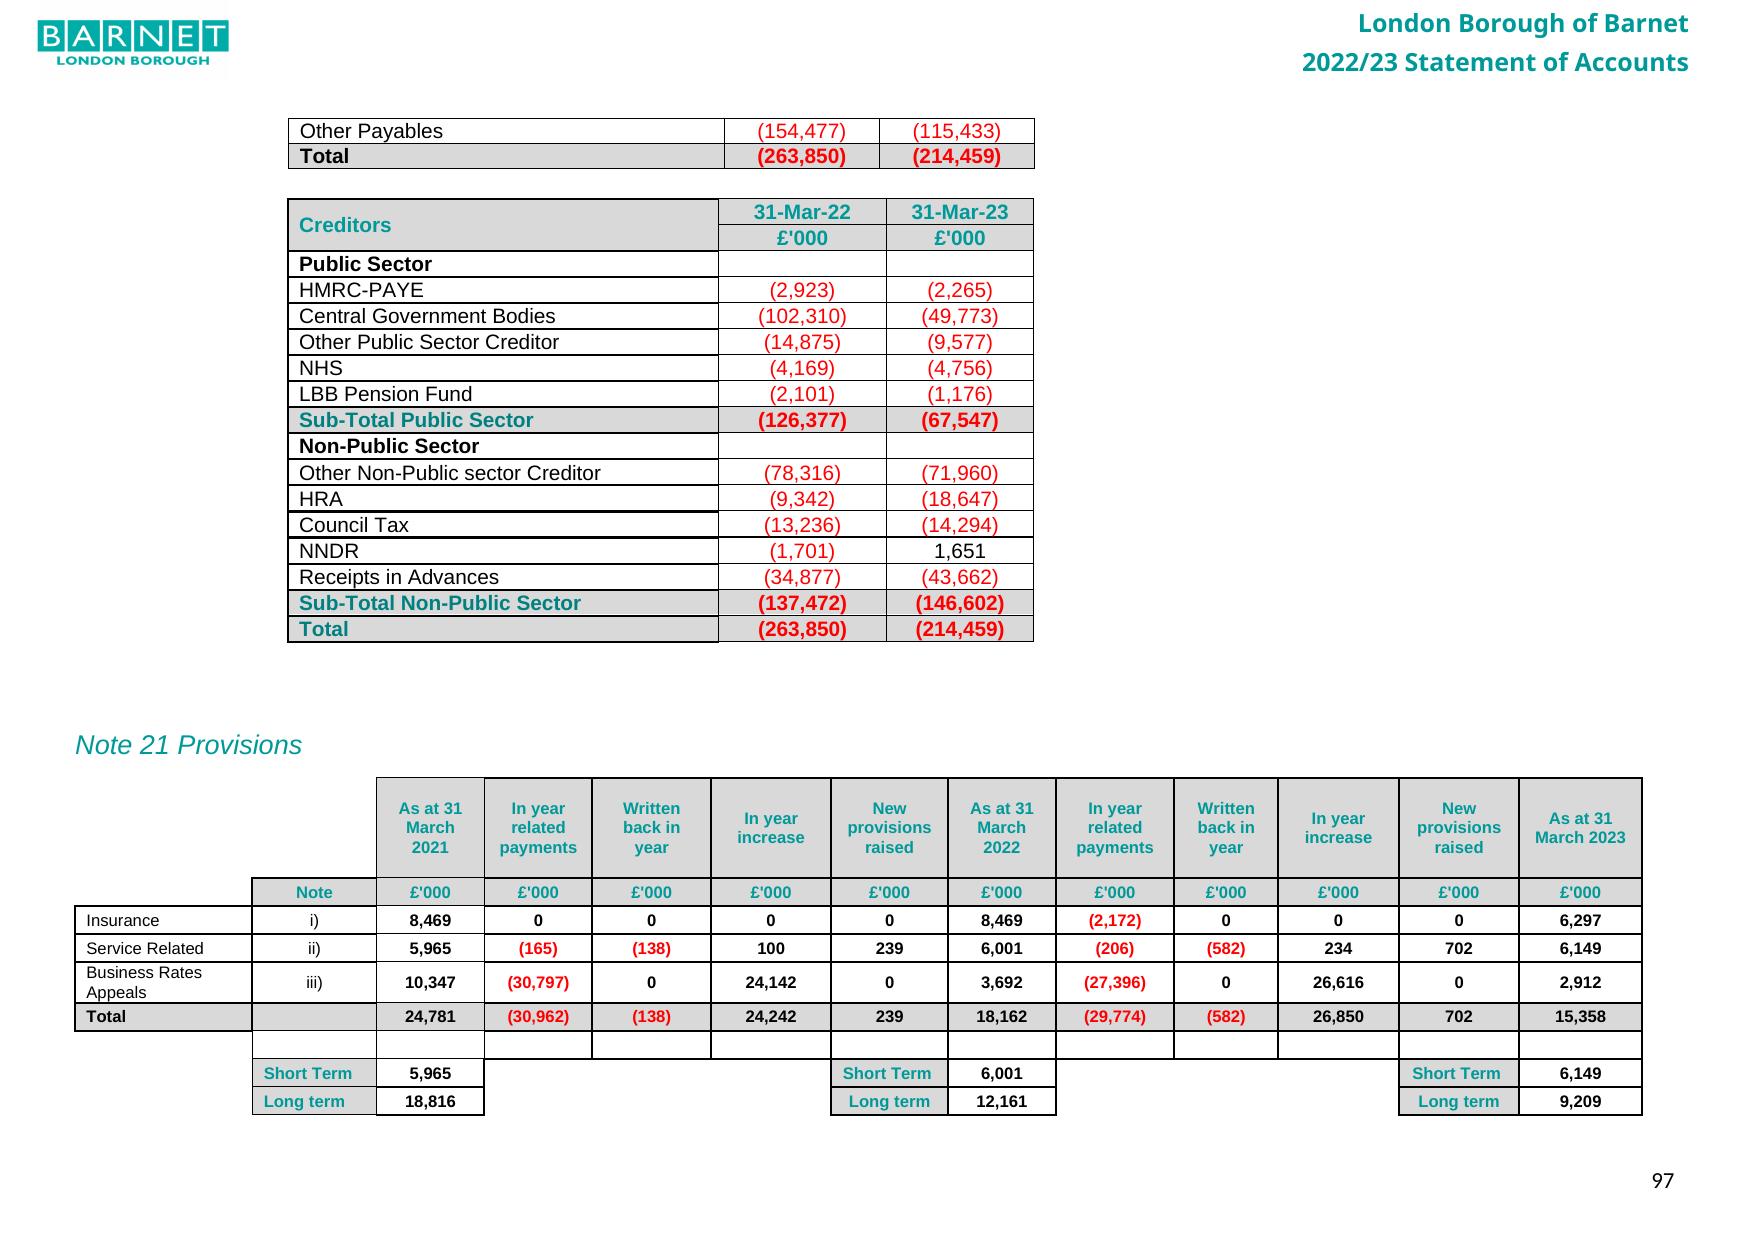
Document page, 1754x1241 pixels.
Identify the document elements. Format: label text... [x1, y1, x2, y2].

table_cell (13,236) [719, 511, 886, 536]
table_cell [1174, 1060, 1278, 1086]
table_cell (126,377) [719, 407, 886, 432]
table_cell Public Sector [289, 252, 718, 276]
table_cell [377, 1031, 484, 1058]
table_cell [485, 1032, 591, 1058]
table_cell (206) [1057, 935, 1173, 961]
table_cell (71,960) [887, 459, 1033, 484]
table_cell [1057, 1086, 1174, 1114]
table_cell Sub-Total Public Sector [289, 408, 718, 432]
table_cell 234 [1279, 935, 1398, 961]
table_cell 26,616 [1279, 963, 1398, 1002]
table_cell 18,816 [377, 1088, 483, 1114]
table_cell 6,149 [1520, 1060, 1641, 1086]
table_header New provisions raised [832, 779, 947, 877]
table_cell Short Term [253, 1059, 376, 1086]
table_cell (138) [593, 935, 710, 961]
table_header New provisions raised [1400, 779, 1518, 877]
table_cell £'000 [712, 879, 830, 905]
table_cell [75, 1032, 252, 1058]
table_cell 26,850 [1279, 1004, 1398, 1030]
table_cell (30,797) [485, 963, 591, 1002]
table_cell (18,647) [887, 485, 1033, 510]
table_cell Other Non-Public sector Creditor [289, 460, 718, 484]
table_cell Long term [253, 1087, 376, 1114]
table_cell 9,209 [1520, 1088, 1641, 1114]
table_cell Other Payables [289, 119, 724, 143]
table_cell 5,965 [377, 934, 484, 961]
table_cell 702 [1400, 935, 1518, 961]
table_cell [75, 877, 251, 905]
table_cell (263,850) [725, 144, 879, 168]
table_cell (154,477) [725, 119, 879, 143]
table_cell [719, 251, 886, 276]
table_cell 0 [593, 907, 710, 933]
table_cell (115,433) [880, 119, 1034, 143]
table_cell (29,774) [1057, 1004, 1173, 1030]
table_cell 12,161 [949, 1088, 1055, 1114]
table_cell Short Term [832, 1060, 947, 1086]
table_cell (34,877) [719, 564, 886, 588]
table_cell Central Government Bodies [289, 304, 718, 328]
table_cell [1520, 1032, 1641, 1058]
table_cell [1057, 1060, 1174, 1086]
table_cell Council Tax [289, 513, 718, 536]
table_cell [832, 1032, 947, 1058]
table_cell (43,662) [887, 564, 1033, 588]
table_cell NHS [289, 356, 718, 380]
table_cell 0 [485, 907, 591, 933]
table_cell [712, 1032, 830, 1058]
table_cell (214,459) [880, 144, 1034, 168]
table_cell (2,265) [887, 277, 1033, 302]
table_header As at 31 March 2023 [1520, 779, 1641, 877]
table_cell (30,962) [485, 1004, 591, 1030]
table_cell (1,701) [719, 538, 886, 562]
table_cell 0 [712, 907, 830, 933]
table_cell £'000 [1520, 879, 1641, 905]
table_cell [711, 1086, 830, 1114]
table_cell (49,773) [887, 303, 1033, 328]
table_cell iii) [253, 963, 376, 1002]
table_cell (165) [485, 935, 591, 961]
table_cell (78,316) [719, 459, 886, 484]
table_cell (2,923) [719, 277, 886, 302]
table_cell Other Public Sector Creditor [289, 330, 718, 354]
table_cell [719, 433, 886, 458]
table_cell 6,149 [1520, 935, 1641, 961]
table_cell 15,358 [1520, 1004, 1641, 1030]
table_cell (138) [593, 1004, 710, 1030]
table_cell 6,001 [949, 1060, 1055, 1086]
table_header Creditors [289, 200, 718, 250]
table_cell Business Rates Appeals [76, 963, 251, 1002]
table_cell LBB Pension Fund [289, 382, 718, 406]
table_header In year increase [1279, 779, 1398, 877]
table_cell [593, 1032, 710, 1058]
table_cell £'000 [1279, 879, 1398, 905]
table_cell 239 [832, 935, 947, 961]
table_header In year related payments [1057, 779, 1173, 877]
table_cell 24,142 [712, 963, 830, 1002]
table_cell Long term [1400, 1088, 1518, 1114]
table_cell [949, 1032, 1055, 1058]
table_cell 702 [1400, 1004, 1518, 1030]
table_cell (9,577) [887, 329, 1033, 354]
table_cell (263,850) [719, 616, 886, 641]
table_cell 2,912 [1520, 963, 1641, 1002]
table_header In year increase [712, 779, 830, 877]
table_cell [1279, 1032, 1398, 1058]
table_cell 5,965 [377, 1059, 483, 1086]
table_cell 0 [1400, 907, 1518, 933]
table_cell (102,310) [719, 303, 886, 328]
table_header [252, 777, 376, 877]
table_cell £'000 [887, 225, 1033, 250]
table_header [75, 777, 252, 877]
table_cell 0 [832, 907, 947, 933]
subtitle Note 21 Provisions [75, 729, 1689, 760]
table_cell 0 [1175, 907, 1277, 933]
table_cell i) [253, 907, 376, 933]
table_cell 8,469 [377, 906, 484, 933]
table_cell ii) [253, 935, 376, 961]
table_cell 0 [832, 963, 947, 1002]
table_cell [1057, 1032, 1173, 1058]
table_cell 24,781 [377, 1003, 484, 1030]
table_cell 8,469 [949, 907, 1055, 933]
table_cell 100 [712, 935, 830, 961]
table_cell [485, 1086, 592, 1114]
table_cell 18,162 [949, 1004, 1055, 1030]
table_cell Insurance [76, 907, 251, 933]
table_cell (137,472) [719, 590, 886, 614]
table_cell 0 [1175, 963, 1277, 1002]
table_cell HMRC-PAYE [289, 278, 718, 302]
table_cell (14,294) [887, 511, 1033, 536]
table_cell 6,297 [1520, 907, 1641, 933]
table_header As at 31 March 2022 [949, 779, 1055, 877]
table_cell (14,875) [719, 329, 886, 354]
table_cell £'000 [832, 879, 947, 905]
table_cell 0 [1400, 963, 1518, 1002]
table_cell [1174, 1086, 1278, 1114]
table_cell [75, 1058, 252, 1086]
table_cell (582) [1175, 935, 1277, 961]
table_cell [253, 1031, 376, 1058]
table_cell £'000 [1400, 879, 1518, 905]
table_cell 0 [1279, 907, 1398, 933]
table_cell (2,172) [1057, 907, 1173, 933]
table_cell 239 [832, 1004, 947, 1030]
table_cell [1175, 1032, 1277, 1058]
table_cell (146,602) [887, 590, 1033, 614]
table_cell (582) [1175, 1004, 1277, 1030]
table_cell 1,651 [887, 538, 1033, 562]
table_cell Receipts in Advances [289, 565, 718, 588]
table_cell (214,459) [887, 616, 1033, 641]
table_header In year related payments [485, 779, 591, 877]
table_cell [75, 1086, 252, 1114]
table_cell 3,692 [949, 963, 1055, 1002]
table_header Written back in year [593, 779, 710, 877]
table_cell [887, 251, 1033, 276]
table_header As at 31 March 2021 [377, 778, 484, 877]
table_cell £'000 [1175, 879, 1277, 905]
table_cell (1,176) [887, 381, 1033, 406]
table_cell £'000 [485, 879, 591, 905]
table_cell £'000 [1057, 879, 1173, 905]
table_cell £'000 [593, 879, 710, 905]
table_cell [1278, 1086, 1398, 1114]
table_cell Sub-Total Non-Public Sector [289, 591, 718, 614]
table_cell NNDR [289, 539, 718, 562]
table_header 31-Mar-23 [887, 199, 1033, 224]
table_cell HRA [289, 486, 718, 510]
table_cell 10,347 [377, 962, 484, 1002]
table_cell [887, 433, 1033, 458]
table_cell 6,001 [949, 935, 1055, 961]
table_cell Note [253, 879, 376, 905]
table_cell [1400, 1032, 1518, 1058]
table_cell £'000 [949, 879, 1055, 905]
table_cell Total [76, 1004, 251, 1030]
table_header 31-Mar-22 [719, 199, 886, 224]
table_cell [711, 1060, 830, 1086]
table_cell £'000 [377, 878, 484, 905]
table_cell [1278, 1060, 1398, 1086]
table_cell (4,756) [887, 355, 1033, 380]
table_cell [253, 1004, 376, 1030]
table_cell £'000 [719, 225, 886, 250]
table_cell (67,547) [887, 407, 1033, 432]
table_cell (2,101) [719, 381, 886, 406]
table_cell 24,242 [712, 1004, 830, 1030]
table_cell [592, 1086, 711, 1114]
table_cell Total [289, 144, 724, 168]
table_cell Non-Public Sector [289, 434, 718, 458]
table_cell (4,169) [719, 355, 886, 380]
table_header Written back in year [1175, 779, 1277, 877]
table_cell [592, 1060, 711, 1086]
table_cell (9,342) [719, 485, 886, 510]
table_cell Long term [832, 1088, 947, 1114]
table_cell [485, 1060, 592, 1086]
table_cell Short Term [1400, 1060, 1518, 1086]
table_cell (27,396) [1057, 963, 1173, 1002]
table_cell 0 [593, 963, 710, 1002]
table_cell Service Related [76, 935, 251, 961]
table_cell Total [289, 617, 718, 641]
